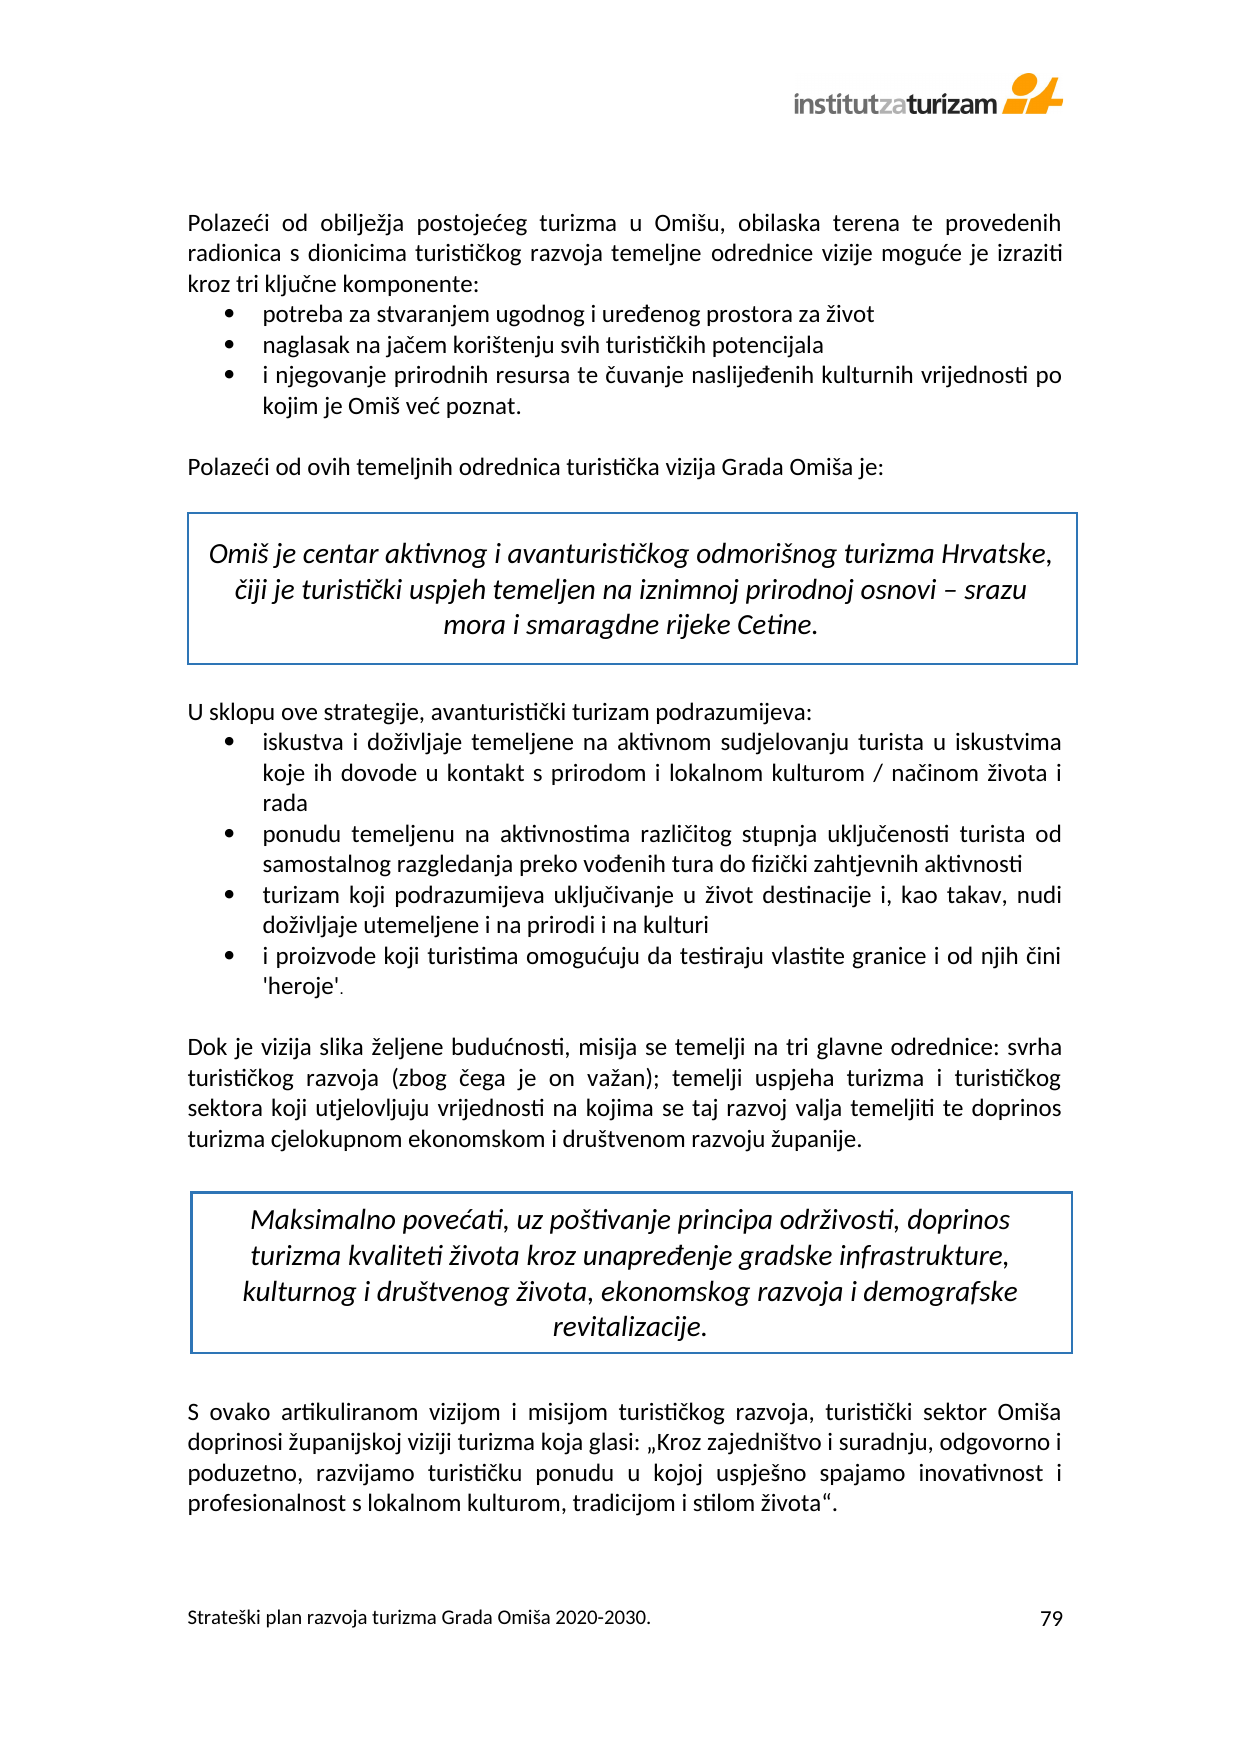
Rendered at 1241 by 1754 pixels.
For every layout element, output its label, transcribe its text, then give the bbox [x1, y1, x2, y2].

list naglasak na jačem korištenju svih turističkih potencijala [225, 329, 1063, 359]
list potreba za stvaranjem ugodnog i uređenog prostora za život [225, 298, 1063, 329]
list iskustva i doživljaje temeljene na aktivnom sudjelovanju turista u iskustvima koje ih dovode u kontakt s prirodom i lokalnom kulturom / načinom života i rada [225, 726, 1063, 818]
list turizam koji podrazumijeva uključivanje u život destinacije i, kao takav, nudi doživljaje utemeljene i na prirodi i na kulturi [225, 879, 1063, 940]
text Polazeći od obilježja postojećeg turizma u Omišu, obilaska terena te provedenih radionica s dionicima turističkog razvoja temeljne odrednice vizije moguće je izraziti kroz tri ključne komponente: [187, 207, 1063, 298]
text Dok je vizija slika željene budućnosti, misija se temelji na tri glavne odrednice: svrha turističkog razvoja (zbog čega je on važan); temelji uspjeha turizma i turističkog sektora koji utjelovljuju vrijednosti na kojima se taj razvoj valja temeljiti te doprinos turizma cjelokupnom ekonomskom i društvenom razvoju županije. [187, 1031, 1063, 1153]
list i njegovanje prirodnih resursa te čuvanje naslijeđenih kulturnih vrijednosti po kojim je Omiš već poznat. [225, 359, 1063, 420]
text S ovako artikuliranom vizijom i misijom turističkog razvoja, turistički sektor Omiša doprinosi županijskoj viziji turizma koja glasi: „Kroz zajedništvo i suradnju, odgovorno i poduzetno, razvijamo turističku ponudu u kojoj uspješno spajamo inovativnost i profesionalnost s lokalnom kulturom, tradicijom i stilom života“. [187, 1396, 1063, 1518]
list i proizvode koji turistima omogućuju da testiraju vlastite granice i od njih čini 'heroje'. [225, 940, 1063, 1001]
text Omiš je centar aktivnog i avanturističkog odmorišnog turizma Hrvatske, čiji je turistički uspjeh temeljen na iznimnoj prirodnoj osnovi – srazu mora i smaragdne rijeke Cetine. [204, 535, 1061, 642]
text Polazeći od ovih temeljnih odrednica turistička vizija Grada Omiša je: [187, 451, 1063, 481]
text U sklopu ove strategije, avanturistički turizam podrazumijeva: [187, 696, 1063, 726]
list ponudu temeljenu na aktivnostima različitog stupnja uključenosti turista od samostalnog razgledanja preko vođenih tura do fizički zahtjevnih aktivnosti [225, 818, 1063, 879]
text Maksimalno povećati, uz poštivanje principa održivosti, doprinos turizma kvaliteti života kroz unapređenje gradske infrastrukture, kulturnog i društvenog života, ekonomskog razvoja i demografske revitalizacije. [207, 1201, 1056, 1344]
